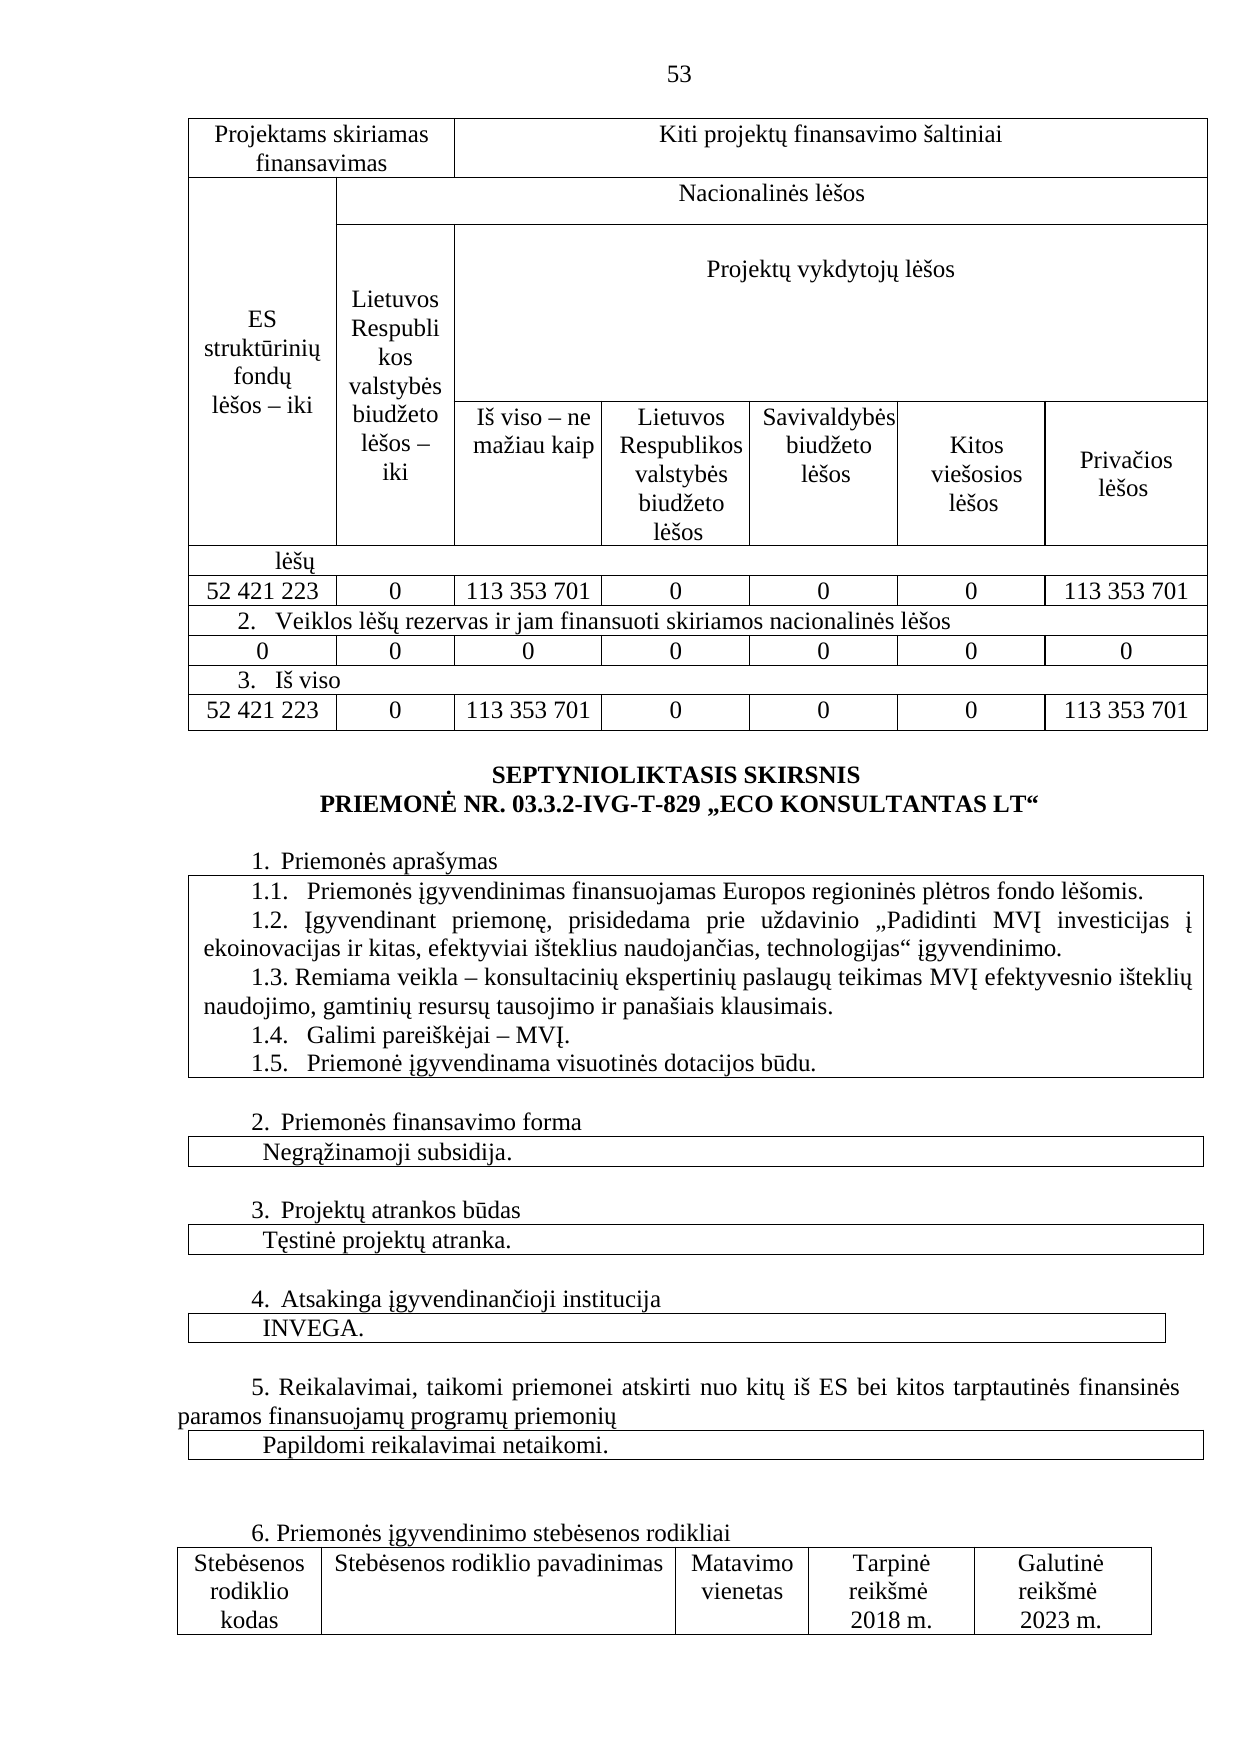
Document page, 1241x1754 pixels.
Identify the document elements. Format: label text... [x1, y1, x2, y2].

table_header Tęstinė projektų atranka. [189, 1225, 1203, 1254]
table_header Kiti projektų finansavimo šaltiniai [455, 119, 1207, 177]
table_cell 0 [602, 636, 749, 664]
table_cell ES struktūrinių fondų lėšos – iki [189, 178, 336, 545]
table_header Stebėsenos rodiklio pavadinimas [322, 1548, 675, 1634]
text 2. Priemonės finansavimo forma [251, 1107, 1181, 1136]
table_header Stebėsenos rodiklio kodas [178, 1548, 321, 1634]
table_cell 0 [1046, 636, 1207, 664]
table_header INVEGA. [189, 1314, 1165, 1342]
table_cell 1.5. Priemonė įgyvendinama visuotinės dotacijos būdu. [189, 1049, 1203, 1077]
text 6. Priemonės įgyvendinimo stebėsenos rodikliai [177, 1518, 1181, 1547]
table_cell 0 [455, 636, 601, 664]
table_cell 0 [189, 636, 336, 664]
table_cell 113 353 701 [455, 576, 601, 605]
table_cell 0 [750, 576, 897, 605]
table_cell 1.3. Remiama veikla – konsultacinių ekspertinių paslaugų teikimas MVĮ efektyvesnio išteklių naudojimo, gamtinių resursų tausojimo ir panašiais klausimais. [189, 962, 1203, 1020]
table_cell Nacionalinės lėšos [337, 178, 1207, 224]
table_cell 113 353 701 [455, 695, 601, 730]
table_cell 1.4. Galimi pareiškėjai – MVĮ. [189, 1020, 1203, 1048]
table_cell 52 421 223 [189, 576, 336, 605]
table_cell 2. Veiklos lėšų rezervas ir jam finansuoti skiriamos nacionalinės lėšos [189, 606, 1207, 635]
table_cell Lietuvos Respublikos valstybės biudžeto lėšos – iki [337, 225, 454, 545]
table_header Projektams skiriamas finansavimas [189, 119, 454, 177]
table_cell 0 [602, 695, 749, 730]
table_cell 1.2. Įgyvendinant priemonę, prisidedama prie uždavinio „Padidinti MVĮ investicijas į ekoinovacijas ir kitas, efektyviai išteklius naudojančias, technologijas“ įgyvendinimo. [189, 905, 1203, 962]
table_header Negrąžinamoji subsidija. [189, 1137, 1203, 1166]
table_cell 52 421 223 [189, 695, 336, 730]
table_cell 3. Iš viso [189, 666, 1207, 694]
table_cell 0 [898, 636, 1044, 664]
table_header 1.1. Priemonės įgyvendinimas finansuojamas Europos regioninės plėtros fondo lėšomis. [189, 876, 1203, 905]
table_cell 0 [898, 576, 1044, 605]
table_cell 113 353 701 [1046, 695, 1207, 730]
table_cell 0 [898, 695, 1044, 730]
table_cell Lietuvos Respublikos valstybės biudžeto lėšos [602, 402, 749, 545]
table_header Papildomi reikalavimai netaikomi. [189, 1431, 1203, 1459]
table_cell Privačios lėšos [1046, 402, 1207, 545]
text 1. Priemonės aprašymas [251, 846, 1181, 875]
table_cell 0 [337, 576, 454, 605]
table_cell lėšų [189, 546, 1207, 575]
table_header Matavimo vienetas [676, 1548, 808, 1634]
table_cell 0 [337, 695, 454, 730]
table_cell 0 [750, 636, 897, 664]
table_header Tarpinė reikšmė 2018 m. [809, 1548, 974, 1634]
table_cell Savivaldybės biudžeto lėšos [750, 402, 897, 545]
table_cell 0 [602, 576, 749, 605]
table_cell Iš viso – ne mažiau kaip [455, 402, 601, 545]
text PRIEMONĖ NR. 03.3.2-IVG-T-829 „ECO KONSULTANTAS LT“ [177, 789, 1181, 817]
table_cell Projektų vykdytojų lėšos [455, 225, 1207, 401]
text SEPTYNIOLIKTASIS SKIRSNIS [177, 760, 1181, 789]
table_cell 0 [750, 695, 897, 730]
text 5. Reikalavimai, taikomi priemonei atskirti nuo kitų iš ES bei kitos tarptautinės finansinės paramos finansuojamų programų priemonių [177, 1372, 1181, 1429]
table_header Galutinė reikšmė 2023 m. [975, 1548, 1151, 1634]
table_cell 0 [337, 636, 454, 664]
table_cell Kitos viešosios lėšos [898, 402, 1044, 545]
text 3. Projektų atrankos būdas [215, 1195, 1181, 1224]
table_cell 113 353 701 [1046, 576, 1207, 605]
text 4. Atsakinga įgyvendinančioji institucija [215, 1284, 1181, 1312]
